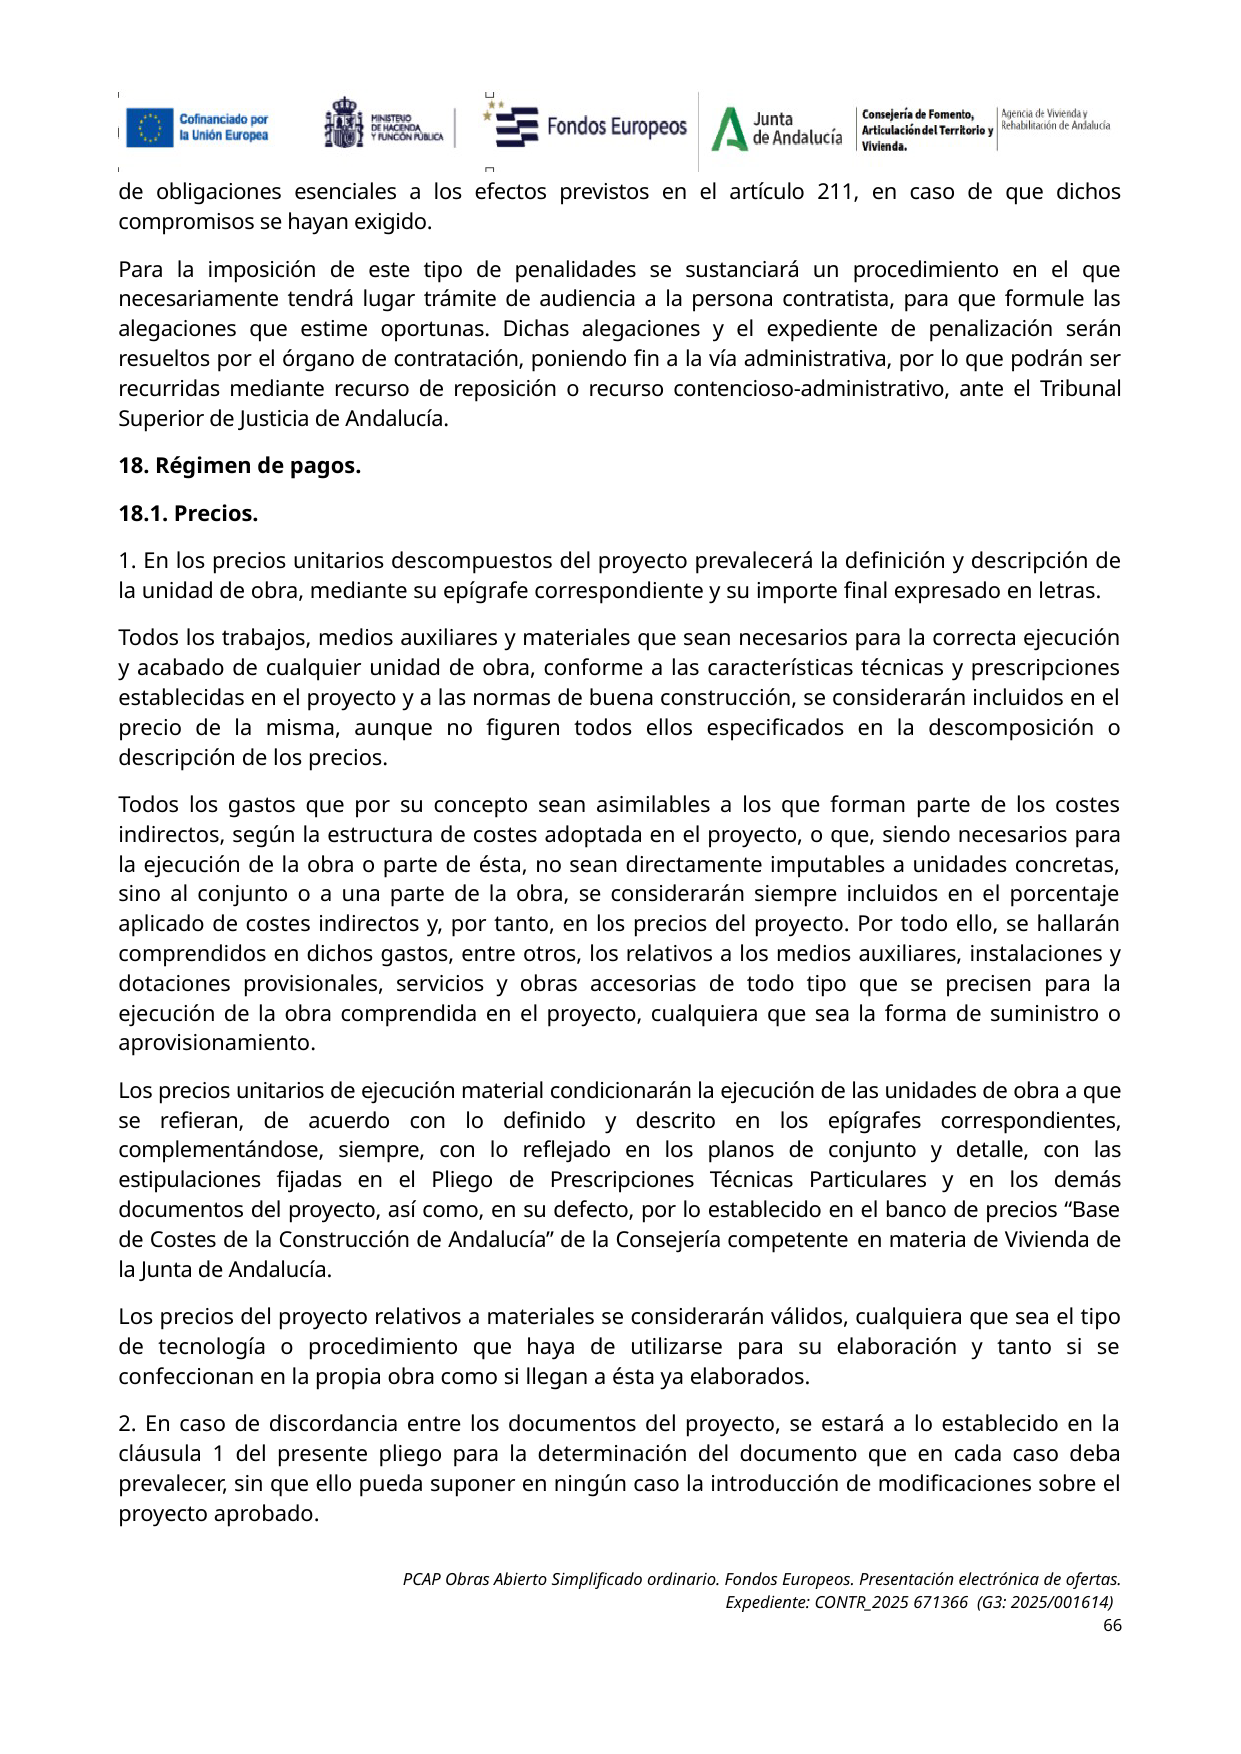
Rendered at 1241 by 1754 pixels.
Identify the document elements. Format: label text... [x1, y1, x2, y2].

text Los precios del proyecto relativos a materiales se considerarán válidos, cualquiera que sea el tipo de tecnología o procedimiento que haya de utilizarse para su elaboración y tanto si se confeccionan en la propia obra como si llegan a ésta ya elaborados. [118, 1301, 1122, 1391]
text Los precios unitarios de ejecución material condicionarán la ejecución de las unidades de obra a que se refieran, de acuerdo con lo definido y descrito en los epígrafes correspondientes, complementándose, siempre, con lo reflejado en los planos de conjunto y detalle, con las estipulaciones fijadas en el Pliego de Prescripciones Técnicas Particulares y en los demás documentos del proyecto, así como, en su defecto, por lo establecido en el banco de precios “Base de Costes de la Construcción de Andalucía” de la Consejería competente en materia de Vivienda de la Junta de Andalucía. [118, 1075, 1122, 1283]
subtitle 18.1. Precios. [118, 498, 1122, 527]
text Todos los trabajos, medios auxiliares y materiales que sean necesarios para la correcta ejecución y acabado de cualquier unidad de obra, conforme a las características técnicas y prescripciones establecidas en el proyecto y a las normas de buena construcción, se considerarán incluidos en el precio de la misma, aunque no figuren todos ellos especificados en la descomposición o descripción de los precios. [118, 622, 1122, 771]
text de obligaciones esenciales a los efectos previstos en el artículo 211, en caso de que dichos compromisos se hayan exigido. [118, 176, 1122, 236]
text 2. En caso de discordancia entre los documentos del proyecto, se estará a lo establecido en la cláusula 1 del presente pliego para la determinación del documento que en cada caso deba prevalecer, sin que ello pueda suponer en ningún caso la introducción de modificaciones sobre el proyecto aprobado. [118, 1408, 1122, 1527]
subtitle 18. Régimen de pagos. [118, 450, 1122, 480]
text Para la imposición de este tipo de penalidades se sustanciará un procedimiento en el que necesariamente tendrá lugar trámite de audiencia a la persona contratista, para que formule las alegaciones que estime oportunas. Dichas alegaciones y el expediente de penalización serán resueltos por el órgano de contratación, poniendo fin a la vía administrativa, por lo que podrán ser recurridas mediante recurso de reposición o recurso contencioso-administrativo, ante el Tribunal Superior de Justicia de Andalucía. [118, 254, 1122, 432]
text Todos los gastos que por su concepto sean asimilables a los que forman parte de los costes indirectos, según la estructura de costes adoptada en el proyecto, o que, siendo necesarios para la ejecución de la obra o parte de ésta, no sean directamente imputables a unidades concretas, sino al conjunto o a una parte de la obra, se considerarán siempre incluidos en el porcentaje aplicado de costes indirectos y, por tanto, en los precios del proyecto. Por todo ello, se hallarán comprendidos en dichos gastos, entre otros, los relativos a los medios auxiliares, instalaciones y dotaciones provisionales, servicios y obras accesorias de todo tipo que se precisen para la ejecución de la obra comprendida en el proyecto, cualquiera que sea la forma de suministro o aprovisionamiento. [118, 789, 1122, 1057]
text 1. En los precios unitarios descompuestos del proyecto prevalecerá la definición y descripción de la unidad de obra, mediante su epígrafe correspondiente y su importe final expresado en letras. [118, 545, 1122, 605]
picture [118, 89, 1123, 172]
